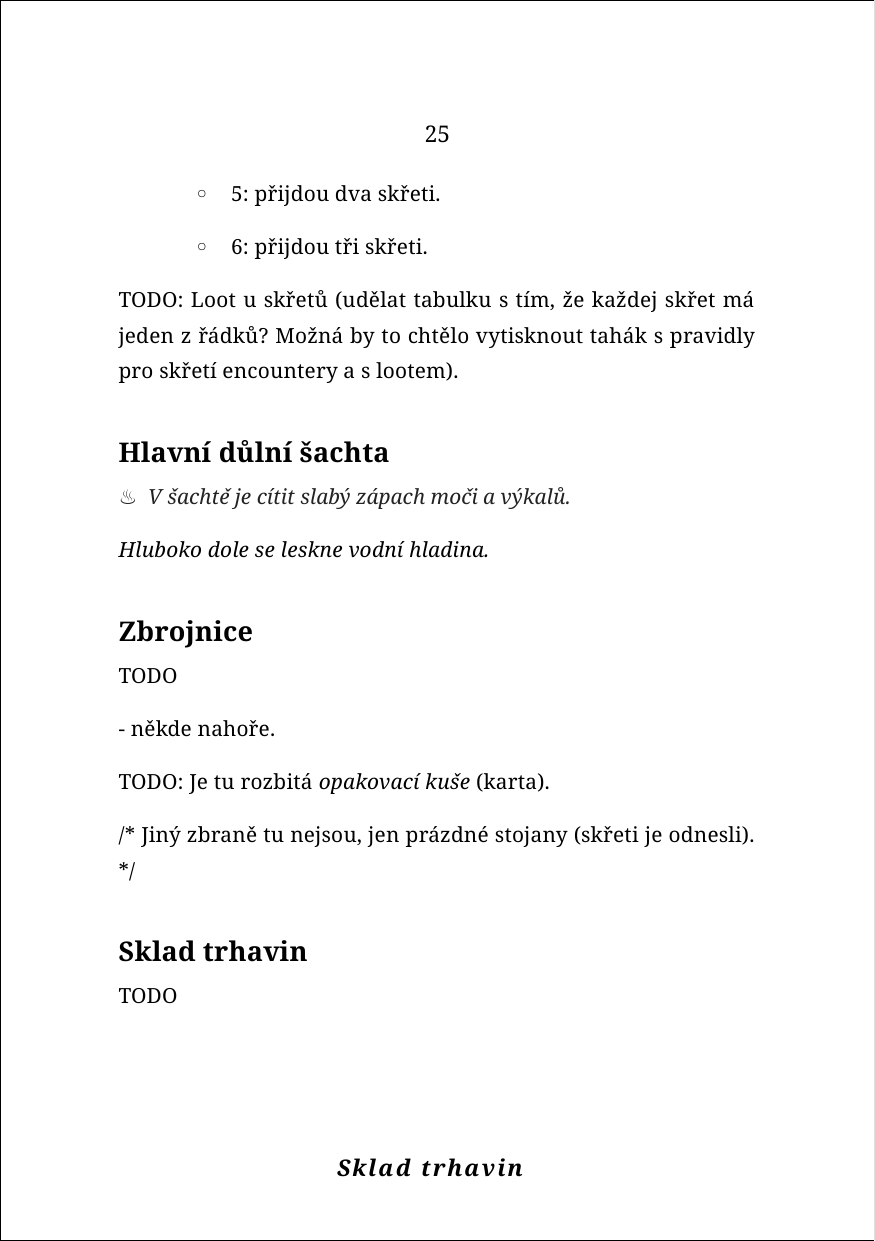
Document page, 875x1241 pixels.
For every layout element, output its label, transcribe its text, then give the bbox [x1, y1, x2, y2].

subtitle Sklad trhavin [118, 933, 756, 970]
list 5: přijdou dva skřeti. [193, 179, 756, 207]
text Hluboko dole se leskne vodní hladina. [118, 535, 756, 564]
text /* Jiný zbraně tu nejsou, jen prázdné stojany (skřeti je odnesli). */ [118, 820, 756, 884]
list 6: přijdou tři skřeti. [193, 232, 756, 261]
text TODO: Loot u skřetů (udělat tabulku s tím, že každej skřet má jeden z řádků? Možná by to chtělo vytisknout tahák s pravidly pro skřetí encountery a s lootem). [118, 285, 756, 385]
text ♨ V šachtě je cítit slabý zápach moči a výkalů. [118, 482, 756, 510]
text TODO [118, 661, 756, 689]
subtitle Hlavní důlní šachta [118, 433, 756, 470]
subtitle Zbrojnice [118, 612, 756, 649]
text TODO: Je tu rozbitá opakovací kuše (karta). [118, 767, 756, 796]
text - někde nahoře. [118, 714, 756, 742]
text TODO [118, 981, 756, 1010]
